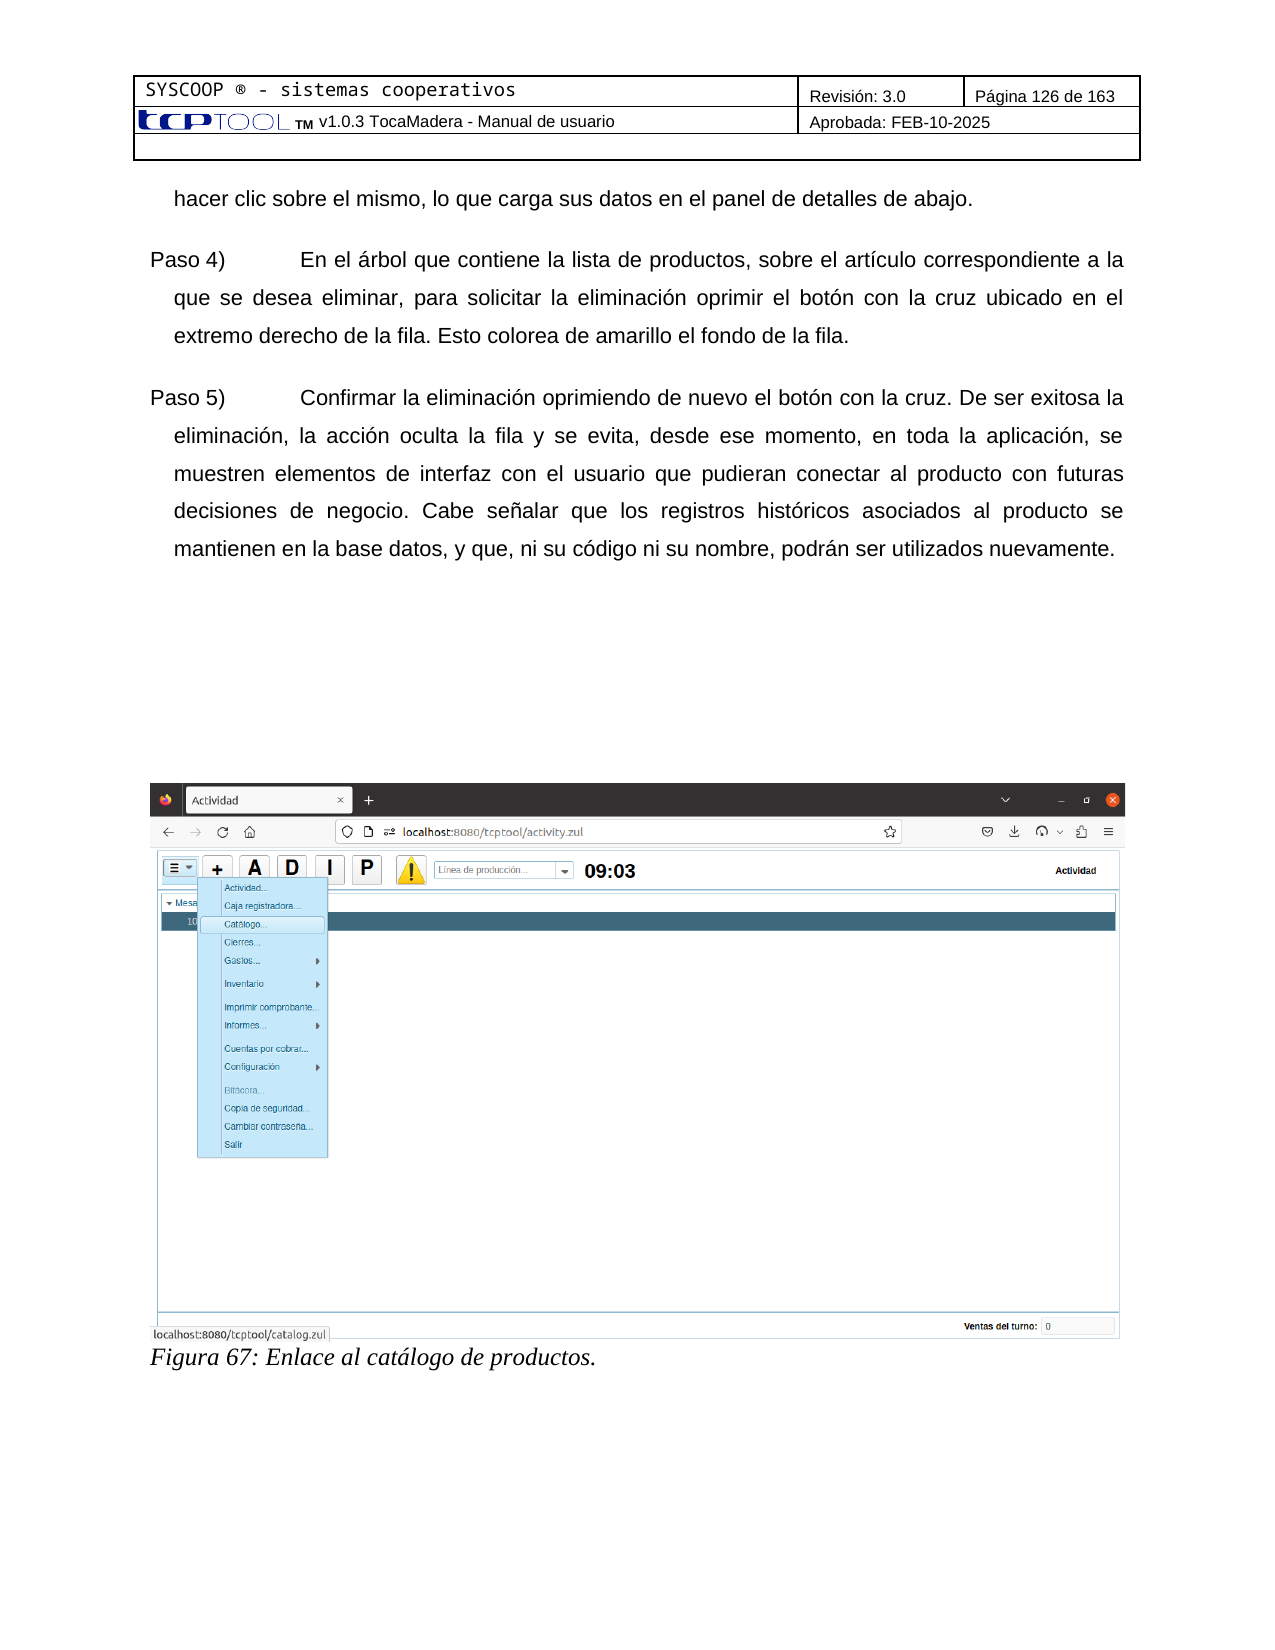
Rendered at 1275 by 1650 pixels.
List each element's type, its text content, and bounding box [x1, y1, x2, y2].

picture [150, 783, 1125, 1342]
list hacer clic sobre el mismo, lo que carga sus datos en el panel de detalles de abajo. [150, 186, 1125, 211]
list En el árbol que contiene la lista de productos, sobre el artículo correspondiente a la que se desea eliminar, para solicitar la eliminación oprimir el botón con la cruz ubicado en el extremo derecho de la fila. Esto colorea de amarillo el fondo de la fila. [150, 247, 1125, 348]
text Figura 67: Enlace al catálogo de productos. [150, 1342, 1125, 1371]
picture [138, 110, 290, 130]
list Confirmar la eliminación oprimiendo de nuevo el botón con la cruz. De ser exitosa la eliminación, la acción oculta la fila y se evita, desde ese momento, en toda la aplicación, se muestren elementos de interfaz con el usuario que pudieran conectar al producto con futuras decisiones de negocio. Cabe señalar que los registros históricos asociados al producto se mantienen en la base datos, y que, ni su código ni su nombre, podrán ser utilizados nuevamente. [150, 385, 1125, 561]
